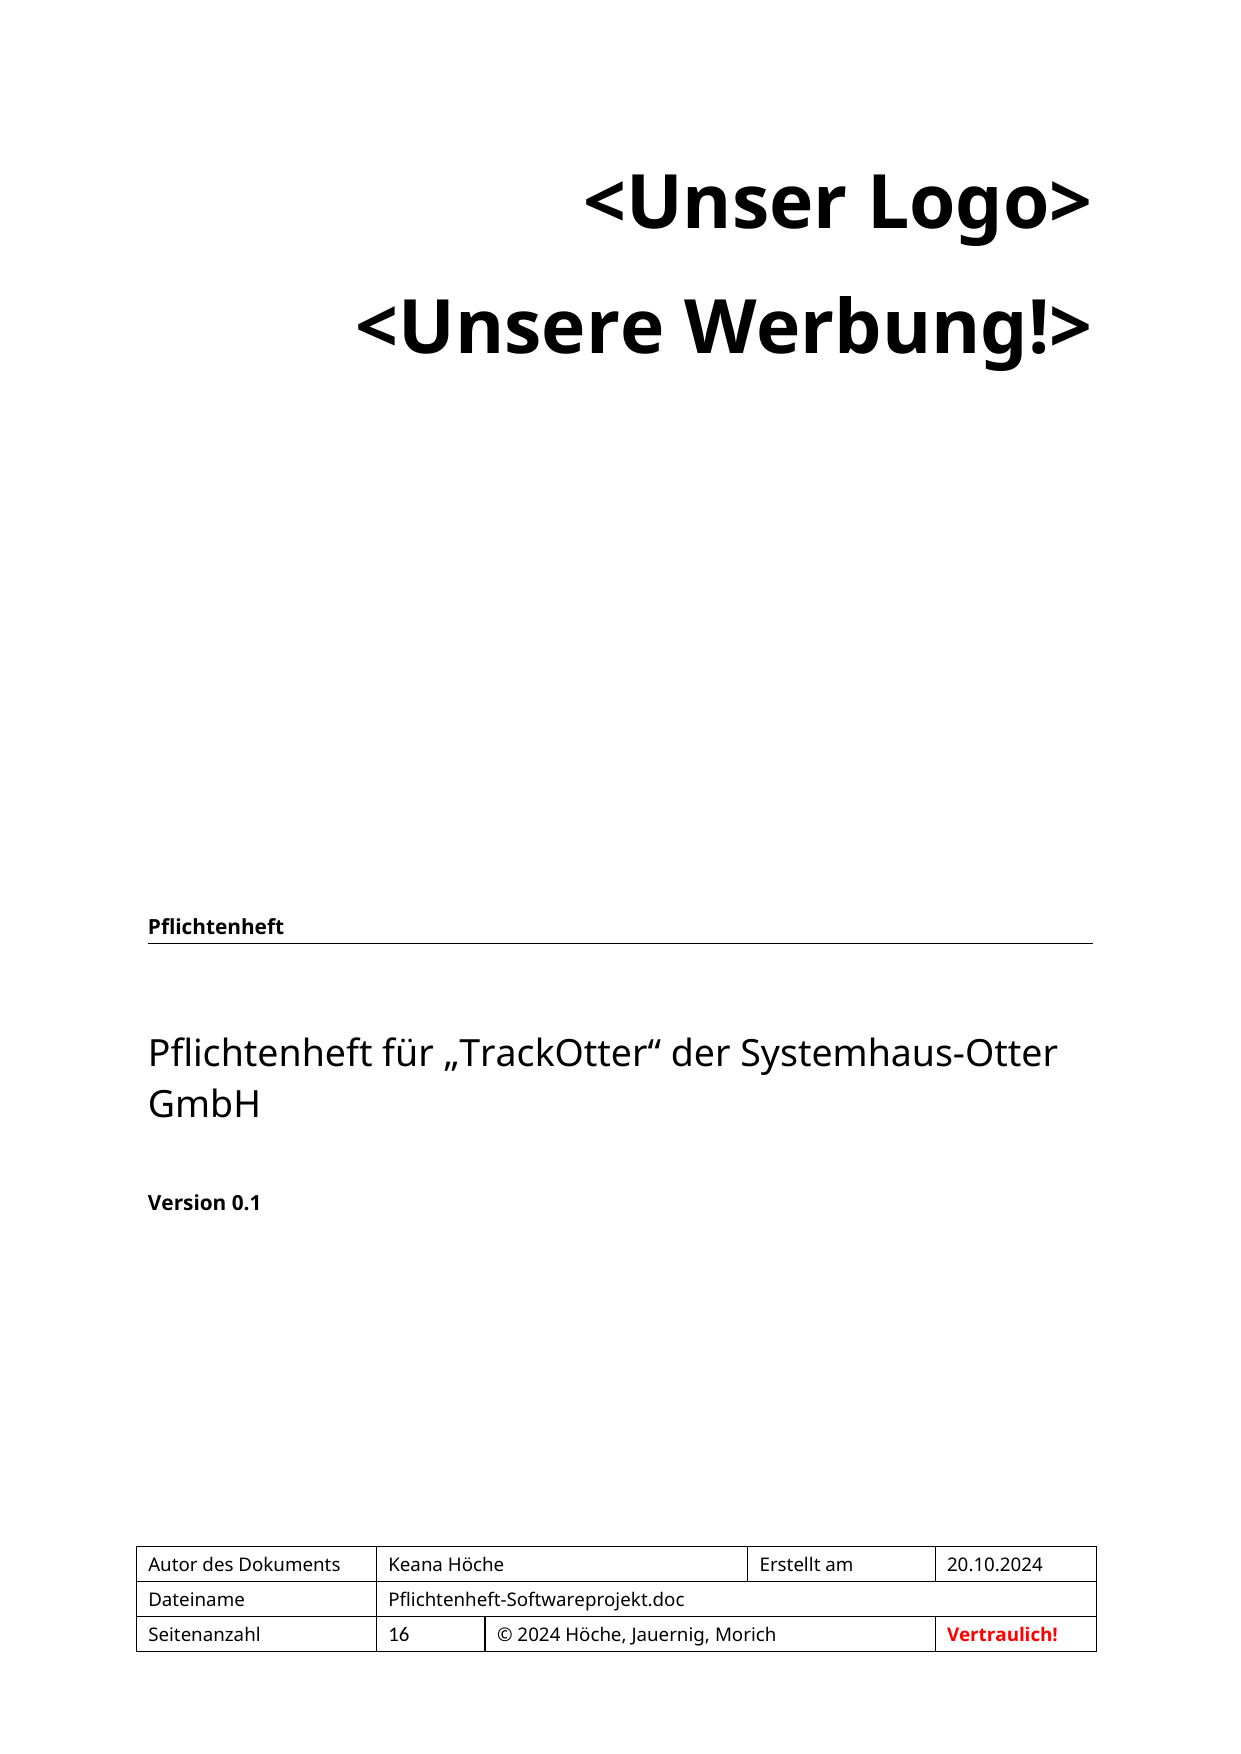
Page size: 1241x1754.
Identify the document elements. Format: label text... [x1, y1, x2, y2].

text <Unsere Werbung!> [148, 274, 1093, 376]
text Pflichtenheft [148, 912, 1093, 943]
text <Unser Logo> [148, 148, 1093, 251]
text Version 0.1 [148, 1188, 1093, 1216]
text Pflichtenheft für „TrackOtter“ der Systemhaus-Otter GmbH [148, 1026, 1093, 1128]
